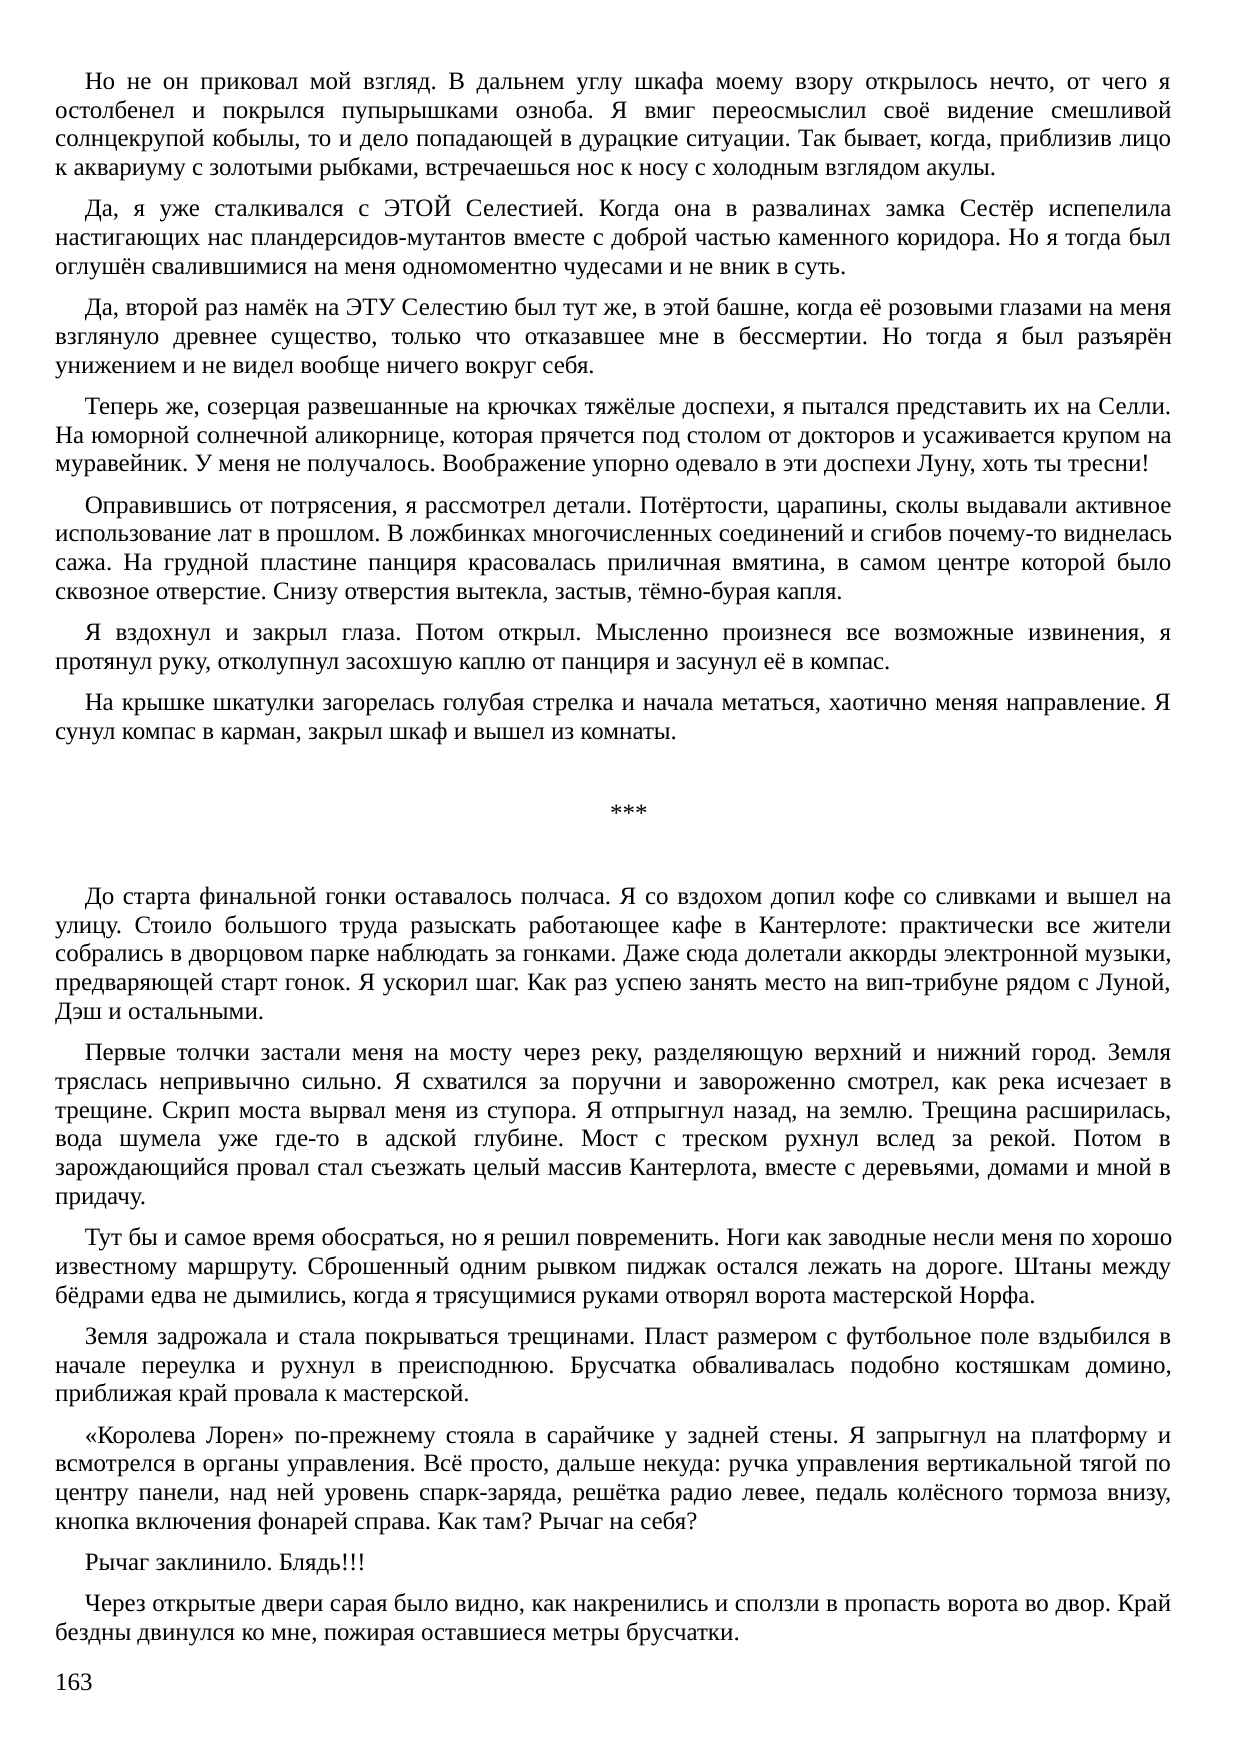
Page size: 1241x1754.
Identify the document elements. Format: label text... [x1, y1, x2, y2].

text Тут бы и самое время обосраться, но я решил повременить. Ноги как заводные несли меня по хорошо известному маршруту. Сброшенный одним рывком пиджак остался лежать на дороге. Штаны между бёдрами едва не дымились, когда я трясущимися руками отворял ворота мастерской Норфа. [55, 1222, 1173, 1308]
text Оправившись от потрясения, я рассмотрел детали. Потёртости, царапины, сколы выдавали активное использование лат в прошлом. В ложбинках многочисленных соединений и сгибов почему-то виднелась сажа. На грудной пластине панциря красовалась приличная вмятина, в самом центре которой было сквозное отверстие. Снизу отверстия вытекла, застыв, тёмно-бурая капля. [55, 490, 1173, 605]
text *** [55, 798, 1173, 827]
text Рычаг заклинило. Блядь!!! [55, 1547, 1173, 1576]
text На крышке шкатулки загорелась голубая стрелка и начала метаться, хаотично меняя направление. Я сунул компас в карман, закрыл шкаф и вышел из комнаты. [55, 687, 1173, 745]
text Первые толчки застали меня на мосту через реку, разделяющую верхний и нижний город. Земля тряслась непривычно сильно. Я схватился за поручни и завороженно смотрел, как река исчезает в трещине. Скрип моста вырвал меня из ступора. Я отпрыгнул назад, на землю. Трещина расширилась, вода шумела уже где-то в адской глубине. Мост с треском рухнул вслед за рекой. Потом в зарождающийся провал стал съезжать целый массив Кантерлота, вместе с деревьями, домами и мной в придачу. [55, 1037, 1173, 1210]
text Земля задрожала и стала покрываться трещинами. Пласт размером с футбольное поле вздыбился в начале переулка и рухнул в преисподнюю. Брусчатка обваливалась подобно костяшкам домино, приближая край провала к мастерской. [55, 1321, 1173, 1407]
text Теперь же, созерцая развешанные на крючках тяжёлые доспехи, я пытался представить их на Селли. На юморной солнечной аликорнице, которая прячется под столом от докторов и усаживается крупом на муравейник. У меня не получалось. Воображение упорно одевало в эти доспехи Луну, хоть ты тресни! [55, 391, 1173, 477]
text Да, я уже сталкивался с ЭТОЙ Селестией. Когда она в развалинах замка Сестёр испепелила настигающих нас пландерсидов-мутантов вместе с доброй частью каменного коридора. Но я тогда был оглушён свалившимися на меня одномоментно чудесами и не вник в суть. [55, 193, 1173, 280]
text Да, второй раз намёк на ЭТУ Селестию был тут же, в этой башне, когда её розовыми глазами на меня взглянуло древнее существо, только что отказавшее мне в бессмертии. Но тогда я был разъярён унижением и не видел вообще ничего вокруг себя. [55, 292, 1173, 378]
text Я вздохнул и закрыл глаза. Потом открыл. Мысленно произнеся все возможные извинения, я протянул руку, отколупнул засохшую каплю от панциря и засунул её в компас. [55, 617, 1173, 675]
text До старта финальной гонки оставалось полчаса. Я со вздохом допил кофе со сливками и вышел на улицу. Стоило большого труда разыскать работающее кафе в Кантерлоте: практически все жители собрались в дворцовом парке наблюдать за гонками. Даже сюда долетали аккорды электронной музыки, предваряющей старт гонок. Я ускорил шаг. Как раз успею занять место на вип-трибуне рядом с Луной, Дэш и остальными. [55, 881, 1173, 1025]
text Но не он приковал мой взгляд. В дальнем углу шкафа моему взору открылось нечто, от чего я остолбенел и покрылся пупырышками озноба. Я вмиг переосмыслил своё видение смешливой солнцекрупой кобылы, то и дело попадающей в дурацкие ситуации. Так бывает, когда, приблизив лицо к аквариуму с золотыми рыбками, встречаешься нос к носу с холодным взглядом акулы. [55, 66, 1173, 181]
text «Королева Лорен» по-прежнему стояла в сарайчике у задней стены. Я запрыгнул на платформу и всмотрелся в органы управления. Всё просто, дальше некуда: ручка управления вертикальной тягой по центру панели, над ней уровень спарк-заряда, решётка радио левее, педаль колёсного тормоза внизу, кнопка включения фонарей справа. Как там? Рычаг на себя? [55, 1420, 1173, 1535]
text Через открытые двери сарая было видно, как накренились и сползли в пропасть ворота во двор. Край бездны двинулся ко мне, пожирая оставшиеся метры брусчатки. [55, 1588, 1173, 1646]
